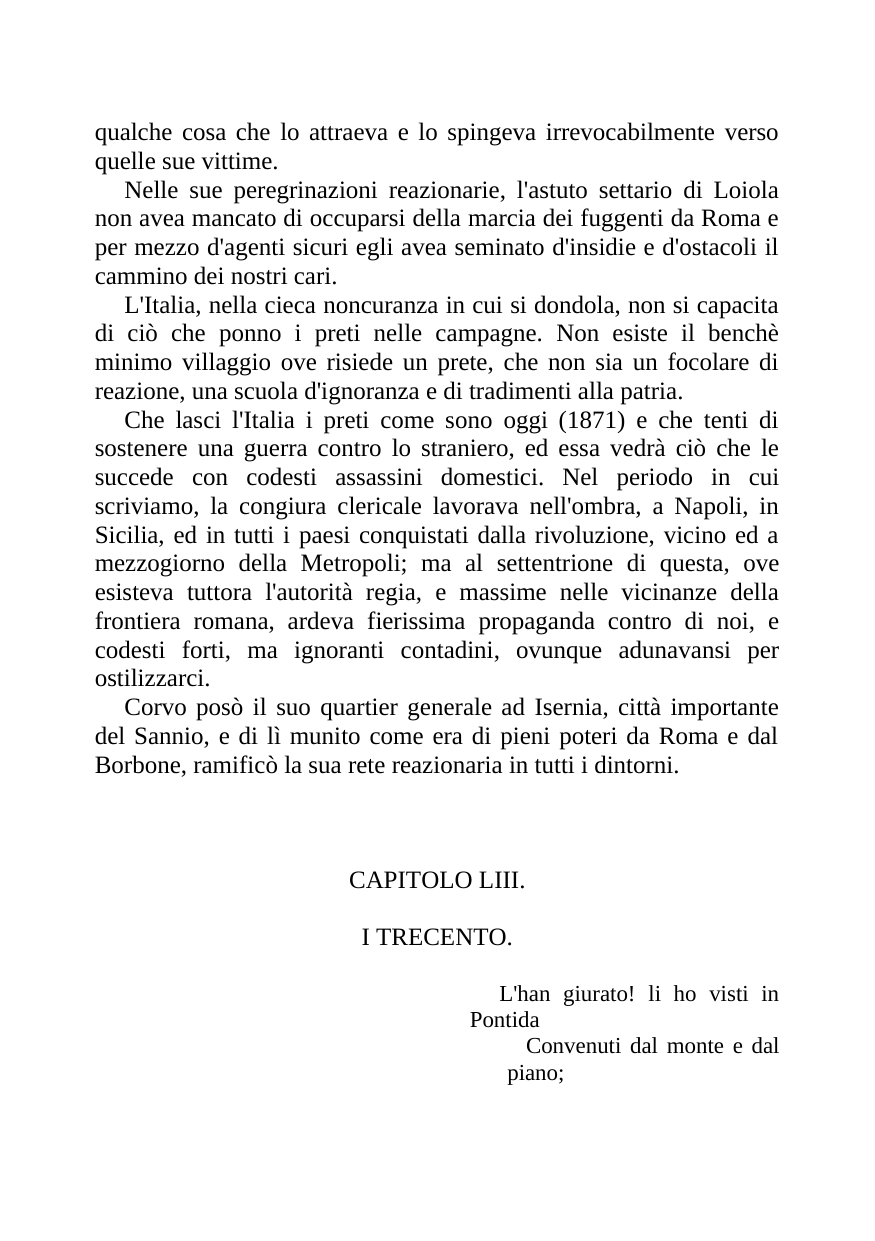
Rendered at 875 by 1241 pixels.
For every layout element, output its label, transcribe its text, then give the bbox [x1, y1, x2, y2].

text L'Italia, nella cieca noncuranza in cui si dondola, non si capacita di ciò che ponno i preti nelle campagne. Non esiste il benchè minimo villaggio ove risiede un prete, che non sia un focolare di reazione, una scuola d'ignoranza e di tradimenti alla patria. [94, 290, 779, 405]
text Convenuti dal monte e dal piano; [507, 1032, 779, 1085]
text Che lasci l'Italia i preti come sono oggi (1871) e che tenti di sostenere una guerra contro lo straniero, ed essa vedrà ciò che le succede con codesti assassini domestici. Nel periodo in cui scriviamo, la congiura clericale lavorava nell'ombra, a Napoli, in Sicilia, ed in tutti i paesi conquistati dalla rivoluzione, vicino ed a mezzogiorno della Metropoli; ma al settentrione di questa, ove esisteva tuttora l'autorità regia, e massime nelle vicinanze della frontiera romana, ardeva fierissima propaganda contro di noi, e codesti forti, ma ignoranti contadini, ovunque adunavansi per ostilizzarci. [94, 405, 779, 692]
text CAPITOLO LIII. [94, 865, 779, 893]
text qualche cosa che lo attraeva e lo spingeva irrevocabilmente verso quelle sue vittime. [94, 117, 779, 175]
text I TRECENTO. [94, 922, 779, 951]
text L'han giurato! li ho visti in Pontida [469, 980, 779, 1032]
text Corvo posò il suo quartier generale ad Isernia, città importante del Sannio, e di lì munito come era di pieni poteri da Roma e dal Borbone, ramificò la sua rete reazionaria in tutti i dintorni. [94, 692, 779, 778]
text Nelle sue peregrinazioni reazionarie, l'astuto settario di Loiola non avea mancato di occuparsi della marcia dei fuggenti da Roma e per mezzo d'agenti sicuri egli avea seminato d'insidie e d'ostacoli il cammino dei nostri cari. [94, 175, 779, 290]
